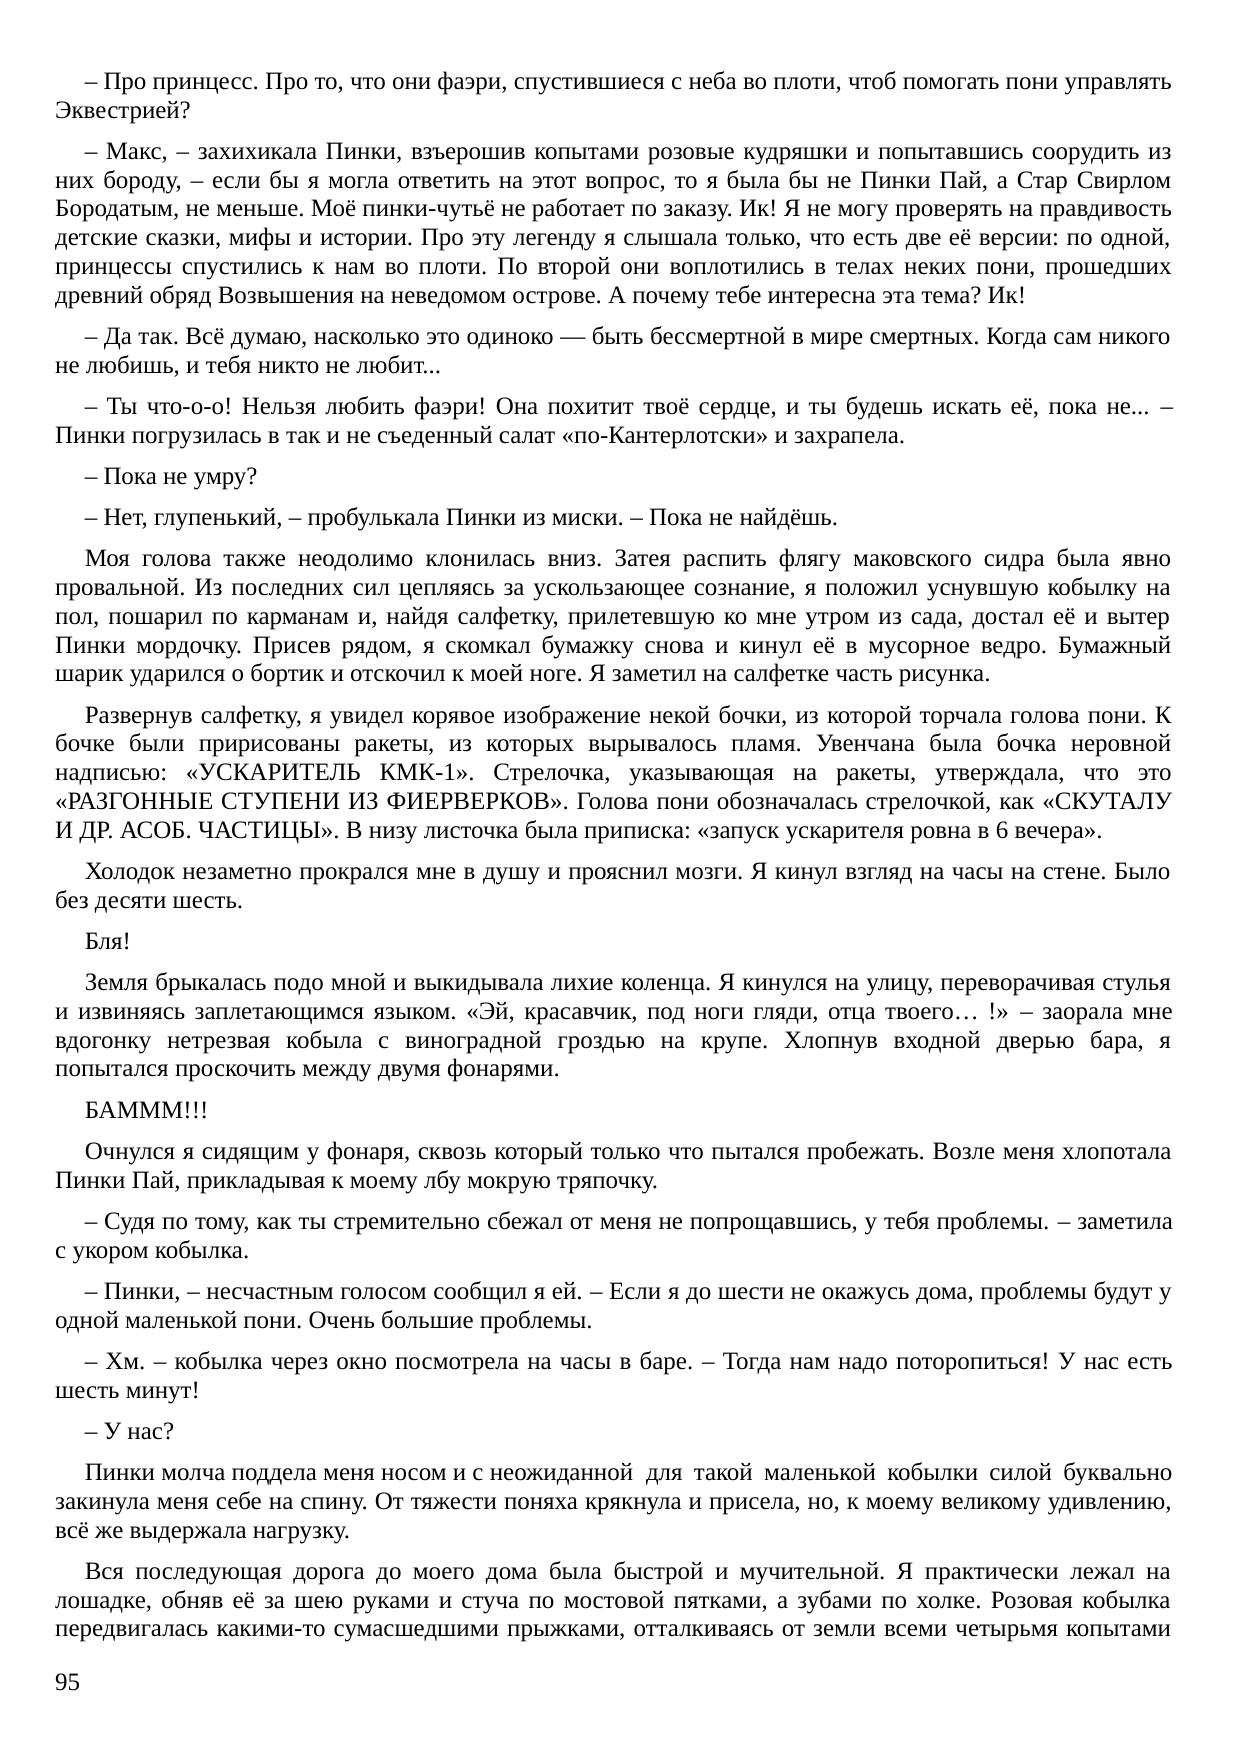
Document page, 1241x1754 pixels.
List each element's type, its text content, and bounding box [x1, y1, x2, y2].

text БАМММ!!! [55, 1095, 1173, 1123]
text Холодок незаметно прокрался мне в душу и прояснил мозги. Я кинул взгляд на часы на стене. Было без десяти шесть. [55, 856, 1173, 913]
text – У нас? [55, 1416, 1173, 1445]
text – Хм. – кобылка через окно посмотрела на часы в баре. – Тогда нам надо поторопиться! У нас есть шесть минут! [55, 1346, 1173, 1403]
text – Макс, – захихикала Пинки, взъерошив копытами розовые кудряшки и попытавшись соорудить из них бороду, – если бы я могла ответить на этот вопрос, то я была бы не Пинки Пай, а Стар Свирлом Бородатым, не меньше. Моё пинки-чутьё не работает по заказу. Ик! Я не могу проверять на правдивость детские сказки, мифы и истории. Про эту легенду я слышала только, что есть две её версии: по одной, принцессы спустились к нам во плоти. По второй они воплотились в телах неких пони, прошедших древний обряд Возвышения на неведомом острове. А почему тебе интересна эта тема? Ик! [55, 136, 1173, 308]
text Вся последующая дорога до моего дома была быстрой и мучительной. Я практически лежал на лошадке, обняв её за шею руками и стуча по мостовой пятками, а зубами по холке. Розовая кобылка передвигалась какими-то сумасшедшими прыжками, отталкиваясь от земли всеми четырьмя копытами [55, 1556, 1173, 1642]
text Земля брыкалась подо мной и выкидывала лихие коленца. Я кинулся на улицу, переворачивая стулья и извиняясь заплетающимся языком. «Эй, красавчик, под ноги гляди, отца твоего… !» – заорала мне вдогонку нетрезвая кобыла с виноградной гроздью на крупе. Хлопнув входной дверью бара, я попытался проскочить между двумя фонарями. [55, 967, 1173, 1082]
text Развернув салфетку, я увидел корявое изображение некой бочки, из которой торчала голова пони. К бочке были пририсованы ракеты, из которых вырывалось пламя. Увенчана была бочка неровной надписью: «УСКАРИТЕЛЬ КМК-1». Стрелочка, указывающая на ракеты, утверждала, что это «РАЗГОННЫЕ СТУПЕНИ ИЗ ФИЕРВЕРКОВ». Голова пони обозначалась стрелочкой, как «СКУТАЛУ И ДР. АСОБ. ЧАСТИЦЫ». В низу листочка была приписка: «запуск ускарителя ровна в 6 вечера». [55, 700, 1173, 843]
text – Да так. Всё думаю, насколько это одиноко — быть бессмертной в мире смертных. Когда сам никого не любишь, и тебя никто не любит... [55, 321, 1173, 378]
text Бля! [55, 926, 1173, 955]
text – Нет, глупенький, – пробулькала Пинки из миски. – Пока не найдёшь. [55, 502, 1173, 531]
text – Про принцесс. Про то, что они фаэри, спустившиеся с неба во плоти, чтоб помогать пони управлять Эквестрией? [55, 66, 1173, 123]
text – Пинки, – несчастным голосом сообщил я ей. – Если я до шести не окажусь дома, проблемы будут у одной маленькой пони. Очень большие проблемы. [55, 1276, 1173, 1333]
text Пинки молча поддела меня носом и с неожиданной для такой маленькой кобылки силой буквально закинула меня себе на спину. От тяжести поняха крякнула и присела, но, к моему великому удивлению, всё же выдержала нагрузку. [55, 1457, 1173, 1543]
text Моя голова также неодолимо клонилась вниз. Затея распить флягу маковского сидра была явно провальной. Из последних сил цепляясь за ускользающее сознание, я положил уснувшую кобылку на пол, пошарил по карманам и, найдя салфетку, прилетевшую ко мне утром из сада, достал её и вытер Пинки мордочку. Присев рядом, я скомкал бумажку снова и кинул её в мусорное ведро. Бумажный шарик ударился о бортик и отскочил к моей ноге. Я заметил на салфетке часть рисунка. [55, 543, 1173, 687]
text Очнулся я сидящим у фонаря, сквозь который только что пытался пробежать. Возле меня хлопотала Пинки Пай, прикладывая к моему лбу мокрую тряпочку. [55, 1136, 1173, 1193]
text – Ты что-о-о! Нельзя любить фаэри! Она похитит твоё сердце, и ты будешь искать её, пока не... – Пинки погрузилась в так и не съеденный салат «по-Кантерлотски» и захрапела. [55, 391, 1173, 448]
text – Судя по тому, как ты стремительно сбежал от меня не попрощавшись, у тебя проблемы. – заметила с укором кобылка. [55, 1206, 1173, 1263]
text – Пока не умру? [55, 461, 1173, 490]
